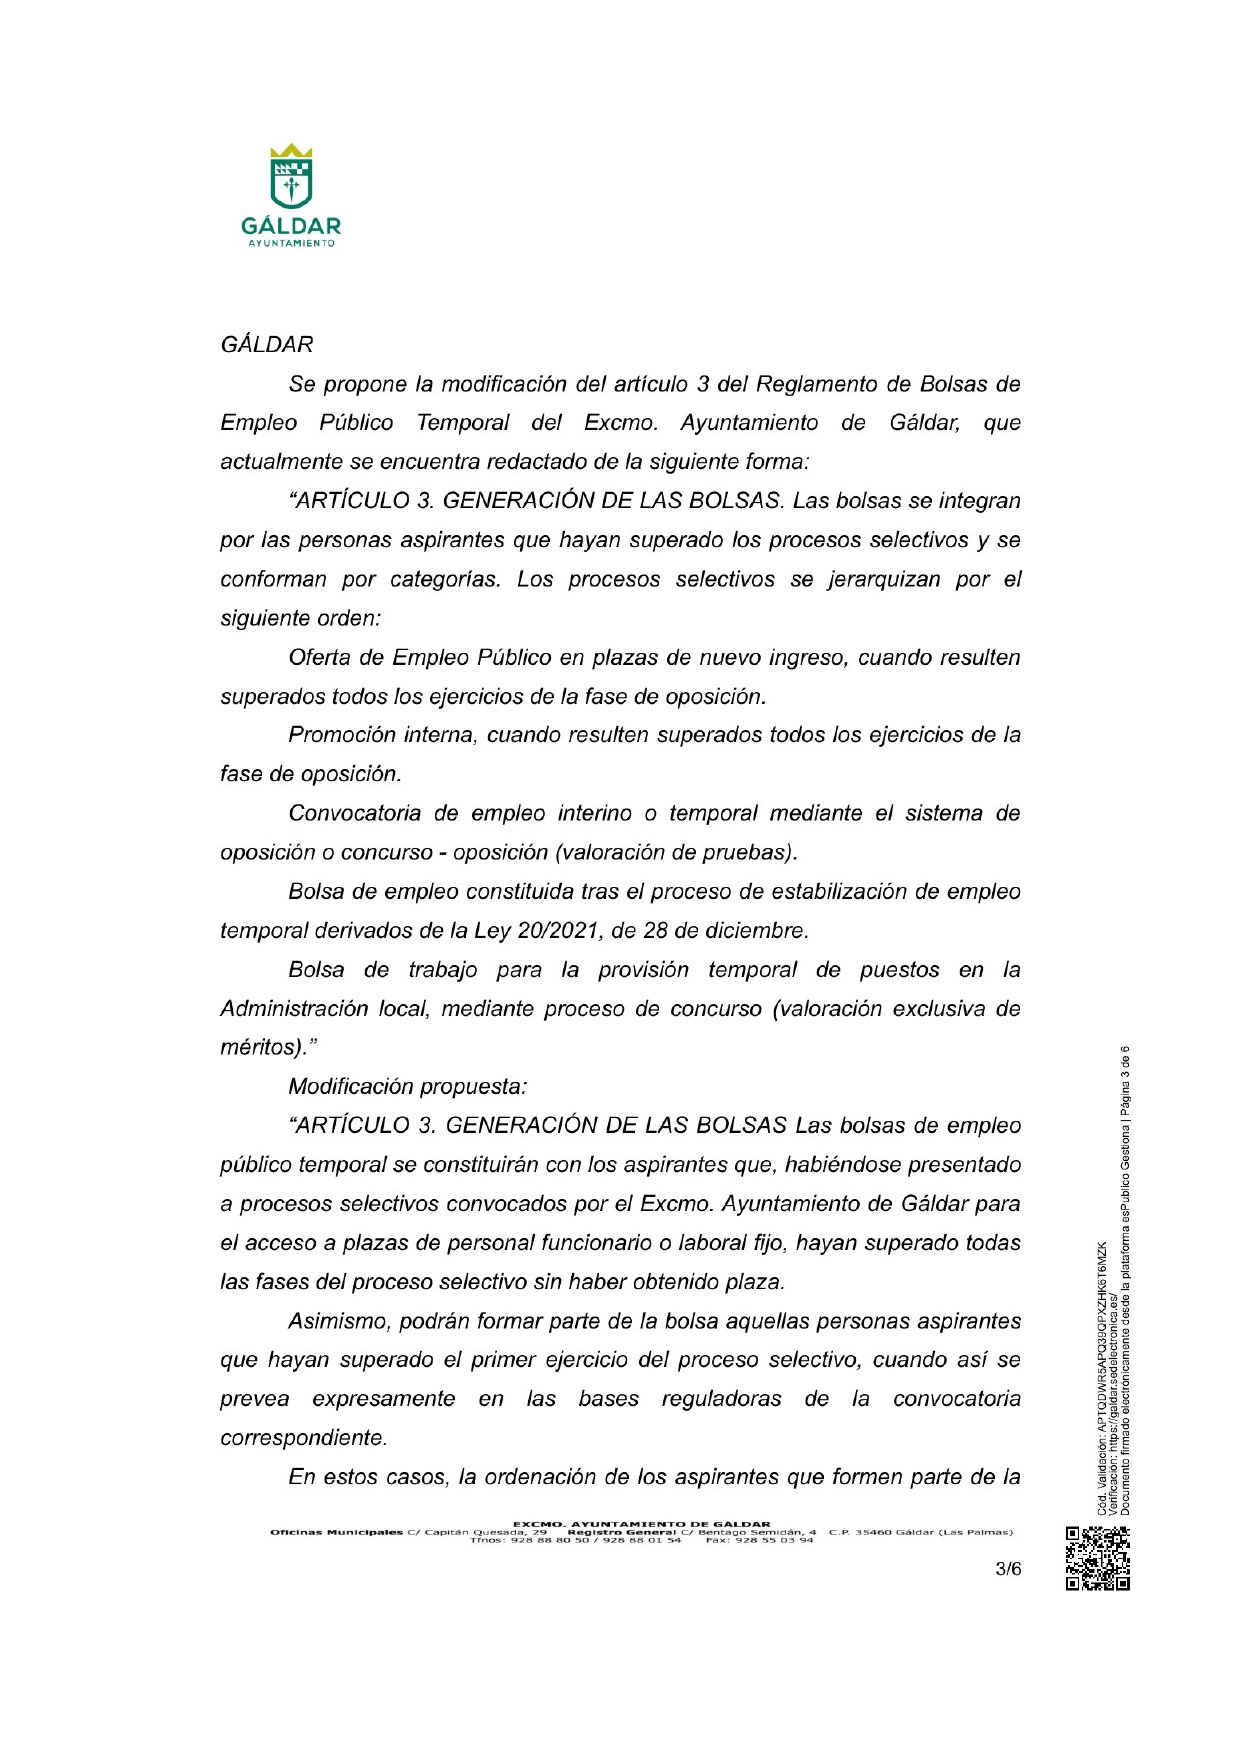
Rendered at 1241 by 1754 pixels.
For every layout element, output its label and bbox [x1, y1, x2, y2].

picture [59, 58, 1182, 1646]
